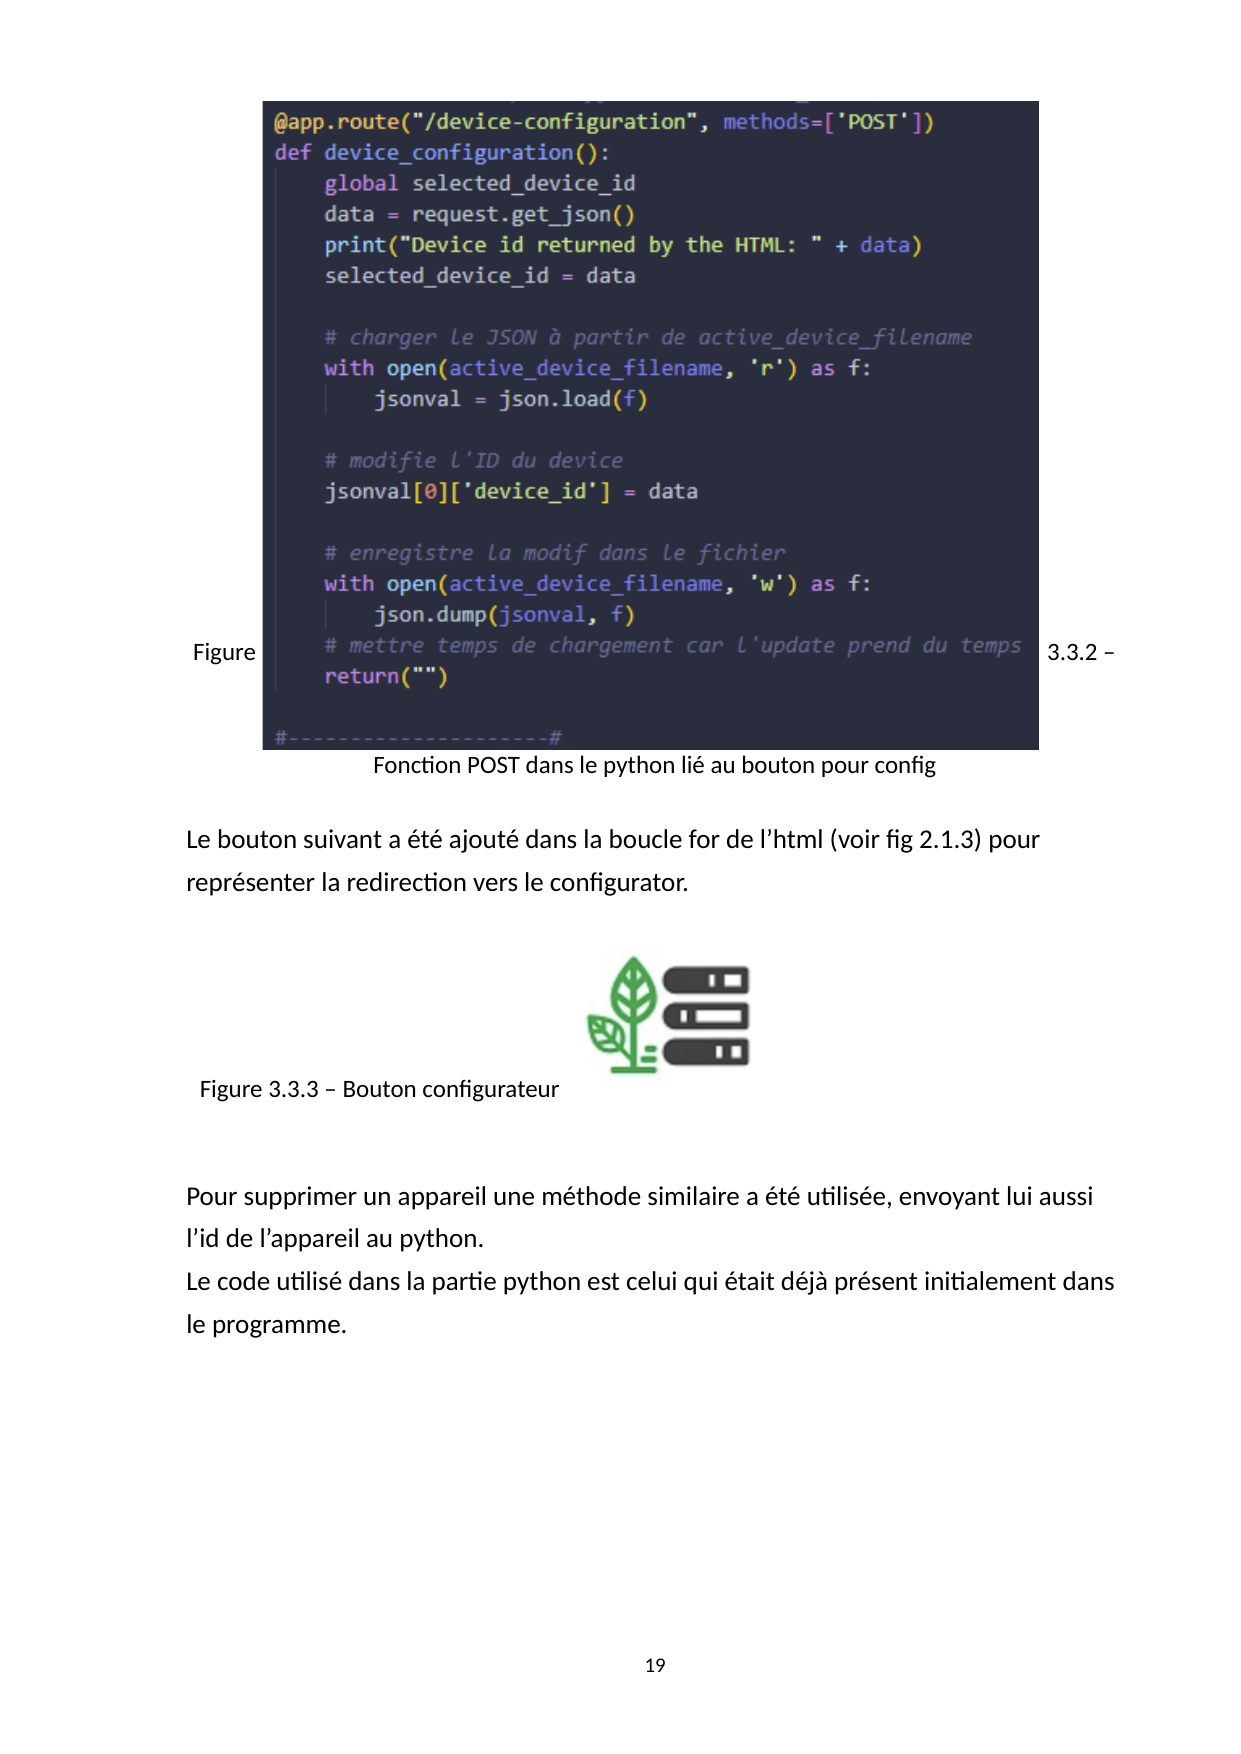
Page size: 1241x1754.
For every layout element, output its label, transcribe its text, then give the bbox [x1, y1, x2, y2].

picture [262, 101, 1039, 750]
text Le code utilisé dans la partie python est celui qui était déjà présent initialement dans le programme. [186, 1264, 1123, 1340]
picture [599, 959, 755, 1090]
text Le bouton suivant a été ajouté dans la boucle for de l’html (voir fig 2.1.3) pour représenter la redirection vers le configurator. [186, 822, 1123, 898]
text Figure 3.3.2 – Fonction POST dans le python lié au bouton pour config [186, 636, 1123, 780]
text Pour supprimer un appareil une méthode similaire a été utilisée, envoyant lui aussi l’id de l’appareil au python. [186, 1179, 1123, 1254]
text Figure 3.3.3 – Bouton configurateur [186, 1073, 1123, 1103]
